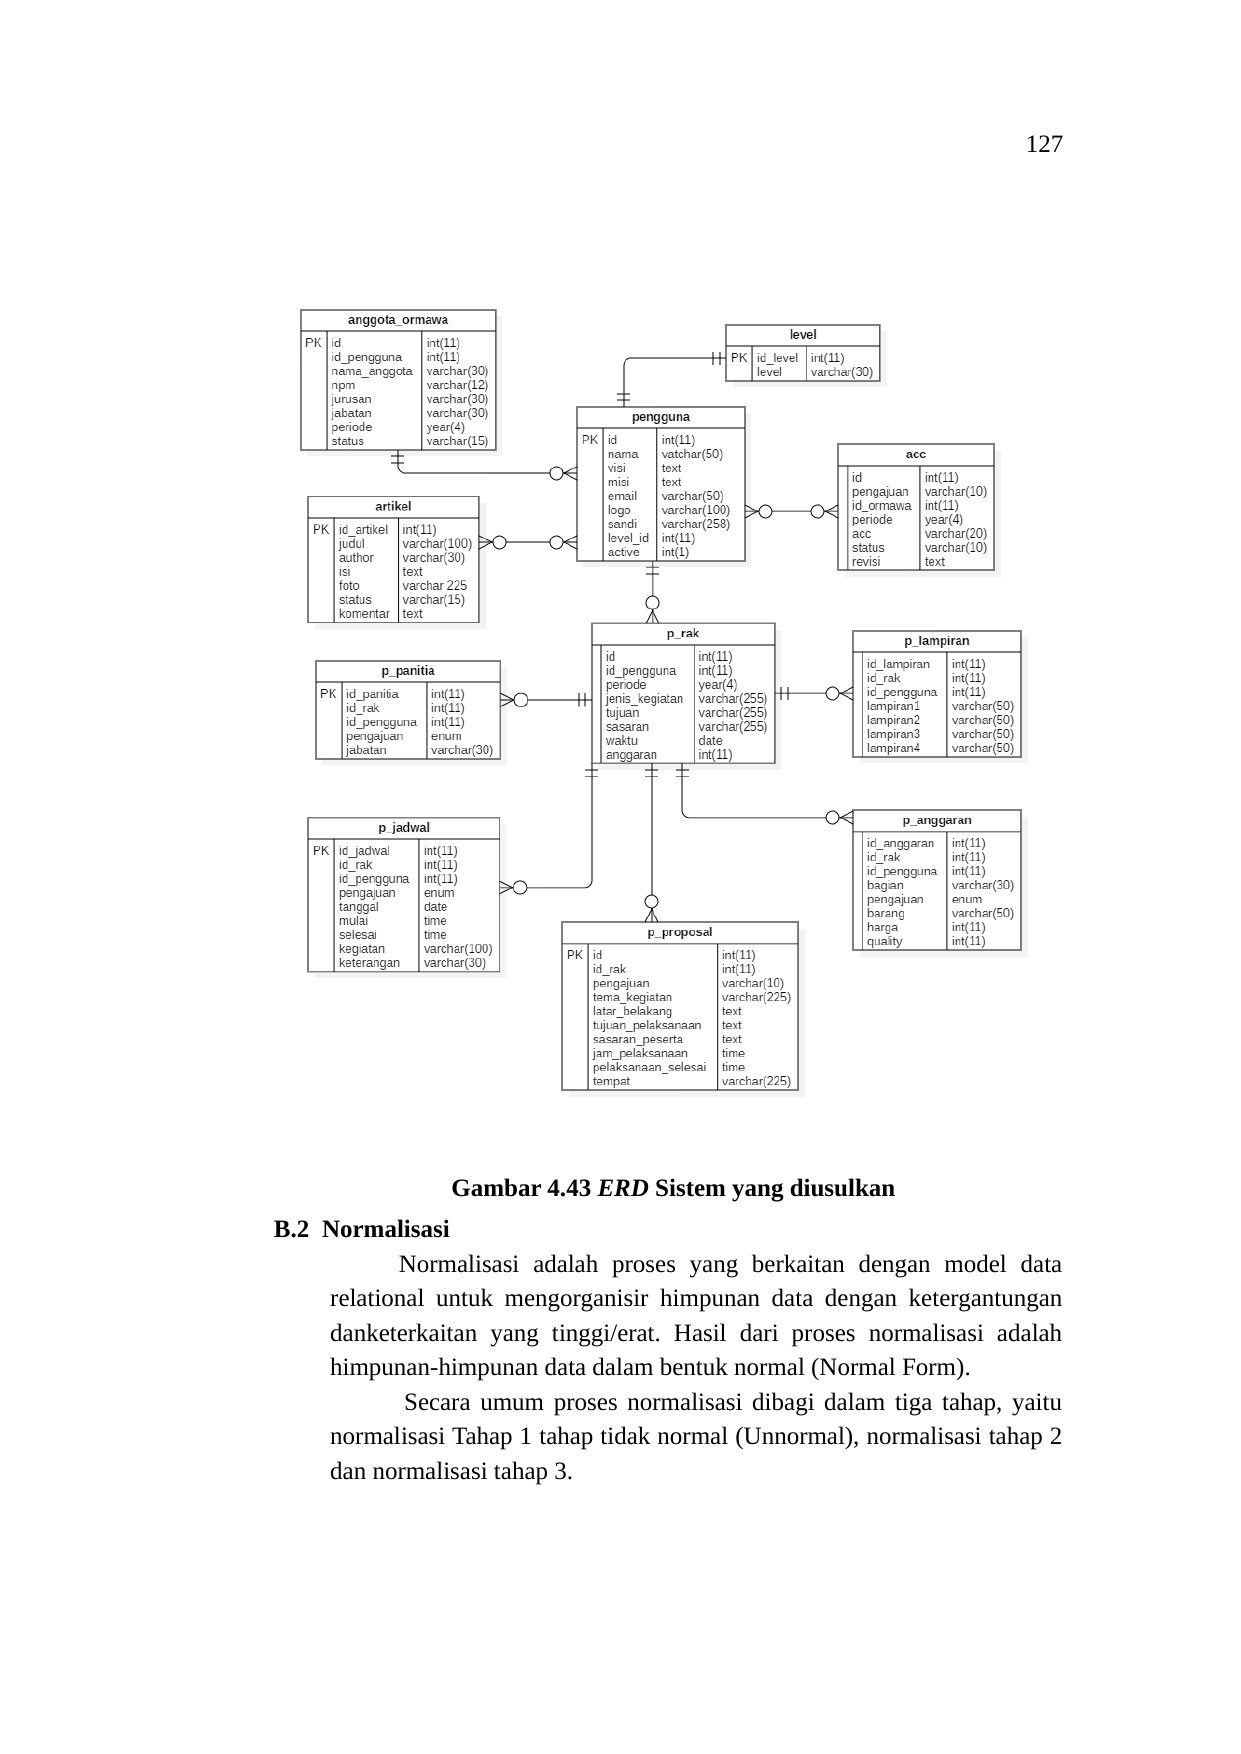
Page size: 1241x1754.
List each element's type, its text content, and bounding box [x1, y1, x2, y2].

picture [291, 300, 1057, 1127]
text Gambar 4.43 ERD Sistem yang diusulkan [283, 1173, 1063, 1202]
list Normalisasi [274, 1214, 1063, 1243]
list Secara umum proses normalisasi dibagi dalam tiga tahap, yaitu normalisasi Tahap 1 tahap tidak normal (Unnormal), normalisasi tahap 2 dan normalisasi tahap 3. [330, 1387, 1063, 1485]
list Normalisasi adalah proses yang berkaitan dengan model data relational untuk mengorganisir himpunan data dengan ketergantungan danketerkaitan yang tinggi/erat. Hasil dari proses normalisasi adalah himpunan-himpunan data dalam bentuk normal (Normal Form). [330, 1249, 1063, 1381]
table_header [286, 295, 1062, 1161]
